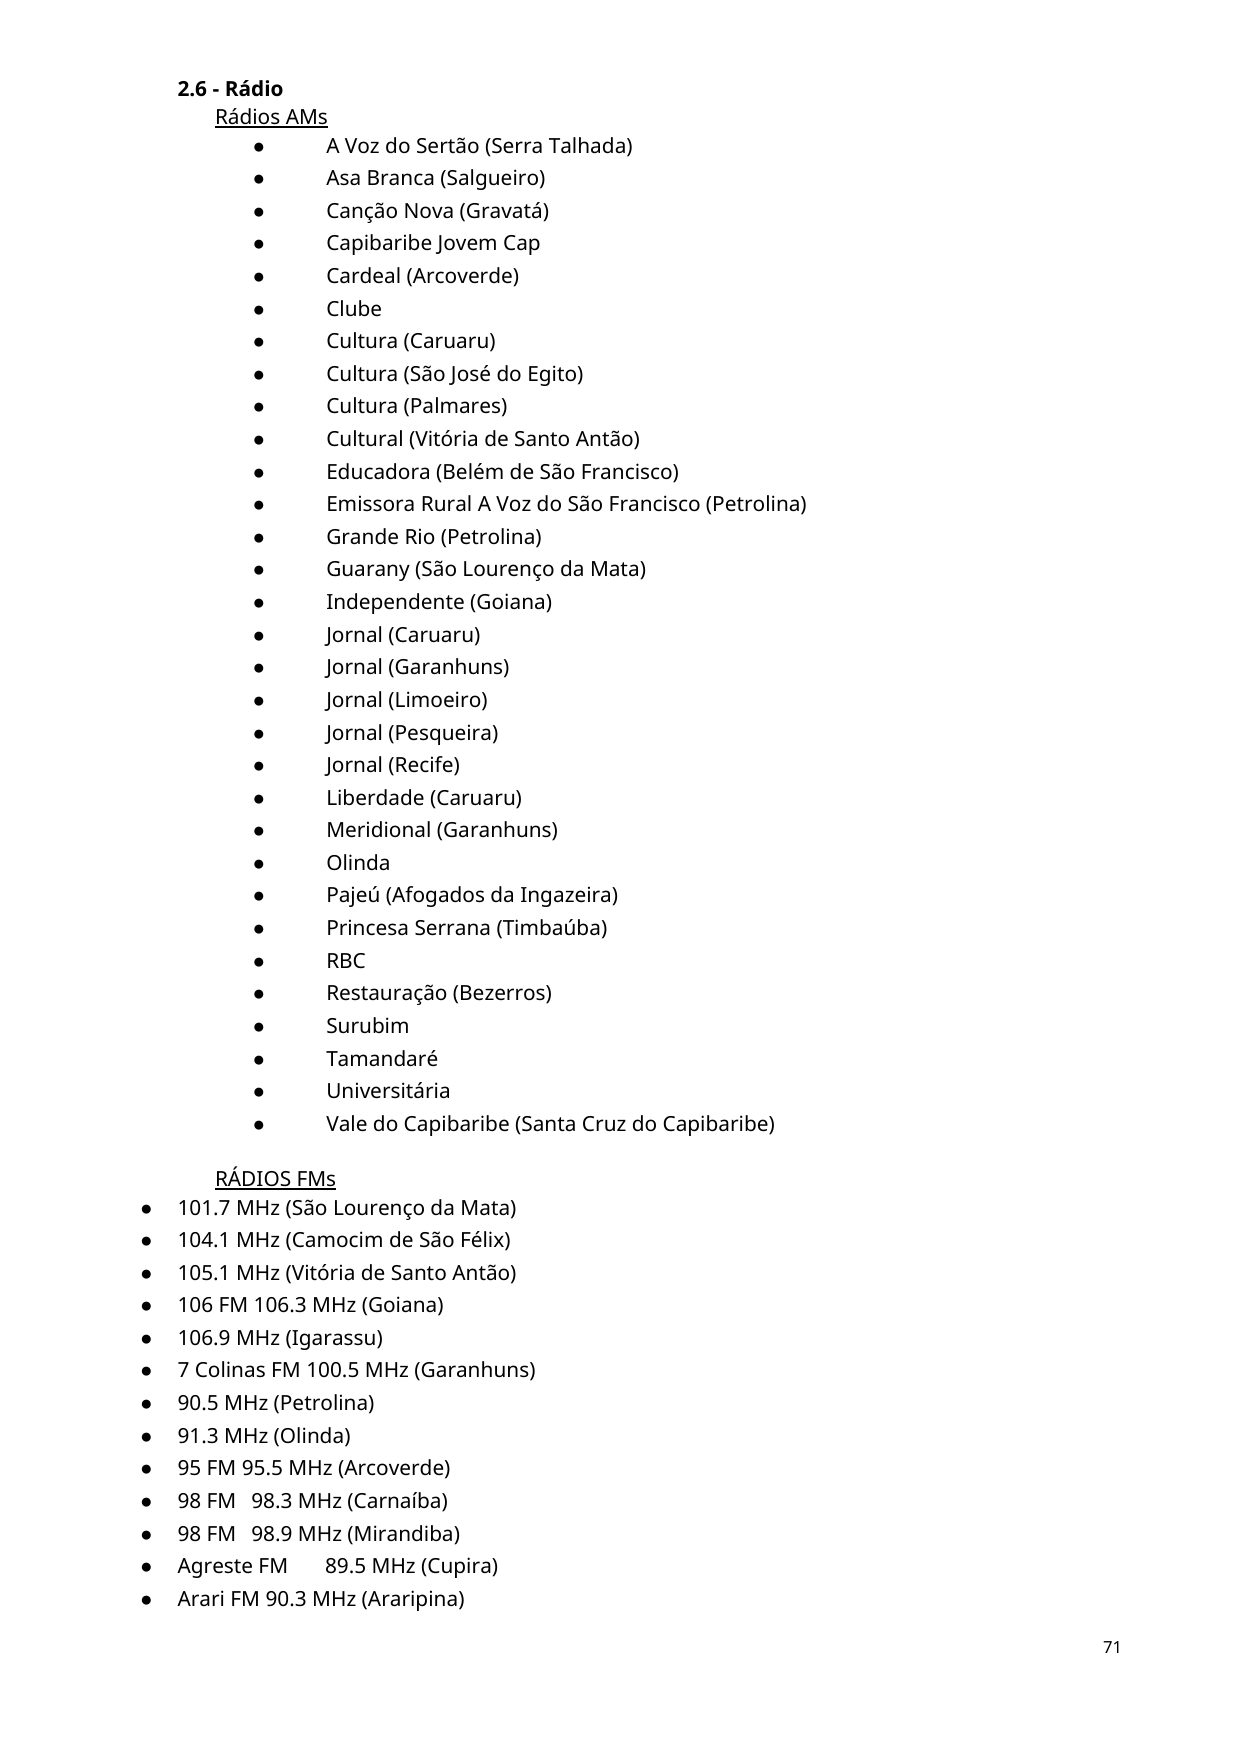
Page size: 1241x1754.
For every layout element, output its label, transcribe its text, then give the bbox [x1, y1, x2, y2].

list Guarany (São Lourenço da Mata) [252, 554, 1122, 583]
list Jornal (Caruaru) [252, 620, 1122, 648]
list 91.3 MHz (Olinda) [140, 1421, 1122, 1449]
list Vale do Capibaribe (Santa Cruz do Capibaribe) [252, 1109, 1122, 1137]
list 101.7 MHz (São Lourenço da Mata) [140, 1193, 1122, 1221]
list Cultura (Palmares) [252, 392, 1122, 420]
list 104.1 MHz (Camocim de São Félix) [140, 1225, 1122, 1254]
text RÁDIOS FMs [177, 1164, 1122, 1193]
list Capibaribe Jovem Cap [252, 228, 1122, 257]
list Restauração (Bezerros) [252, 978, 1122, 1007]
text 2.6 - Rádio [177, 74, 1122, 102]
list Jornal (Limoeiro) [252, 685, 1122, 713]
list Educadora (Belém de São Francisco) [252, 457, 1122, 485]
list Asa Branca (Salgueiro) [252, 163, 1122, 192]
list Princesa Serrana (Timbaúba) [252, 913, 1122, 942]
list Meridional (Garanhuns) [252, 815, 1122, 844]
list Independente (Goiana) [252, 587, 1122, 616]
list Agreste FM 89.5 MHz (Cupira) [140, 1551, 1122, 1580]
list Cultura (Caruaru) [252, 326, 1122, 355]
text Rádios AMs [177, 102, 1122, 131]
list Jornal (Recife) [252, 750, 1122, 779]
list Cultura (São José do Egito) [252, 359, 1122, 387]
list 98 FM 98.3 MHz (Carnaíba) [140, 1486, 1122, 1514]
list Emissora Rural A Voz do São Francisco (Petrolina) [252, 489, 1122, 518]
list Arari FM 90.3 MHz (Araripina) [140, 1584, 1122, 1612]
list A Voz do Sertão (Serra Talhada) [252, 131, 1122, 159]
list Jornal (Pesqueira) [252, 718, 1122, 746]
list Tamandaré [252, 1044, 1122, 1072]
list 106.9 MHz (Igarassu) [140, 1323, 1122, 1351]
list Olinda [252, 848, 1122, 876]
list 90.5 MHz (Petrolina) [140, 1388, 1122, 1417]
list Clube [252, 294, 1122, 322]
list Cardeal (Arcoverde) [252, 261, 1122, 289]
list Canção Nova (Gravatá) [252, 196, 1122, 224]
list Universitária [252, 1076, 1122, 1105]
list Pajeú (Afogados da Ingazeira) [252, 881, 1122, 909]
list Grande Rio (Petrolina) [252, 522, 1122, 550]
list 98 FM 98.9 MHz (Mirandiba) [140, 1519, 1122, 1547]
list 105.1 MHz (Vitória de Santo Antão) [140, 1258, 1122, 1286]
list Jornal (Garanhuns) [252, 652, 1122, 681]
list RBC [252, 946, 1122, 974]
list Surubim [252, 1011, 1122, 1039]
list Cultural (Vitória de Santo Antão) [252, 424, 1122, 453]
list 95 FM 95.5 MHz (Arcoverde) [140, 1453, 1122, 1482]
list 106 FM 106.3 MHz (Goiana) [140, 1290, 1122, 1319]
list 7 Colinas FM 100.5 MHz (Garanhuns) [140, 1356, 1122, 1384]
list Liberdade (Caruaru) [252, 783, 1122, 811]
